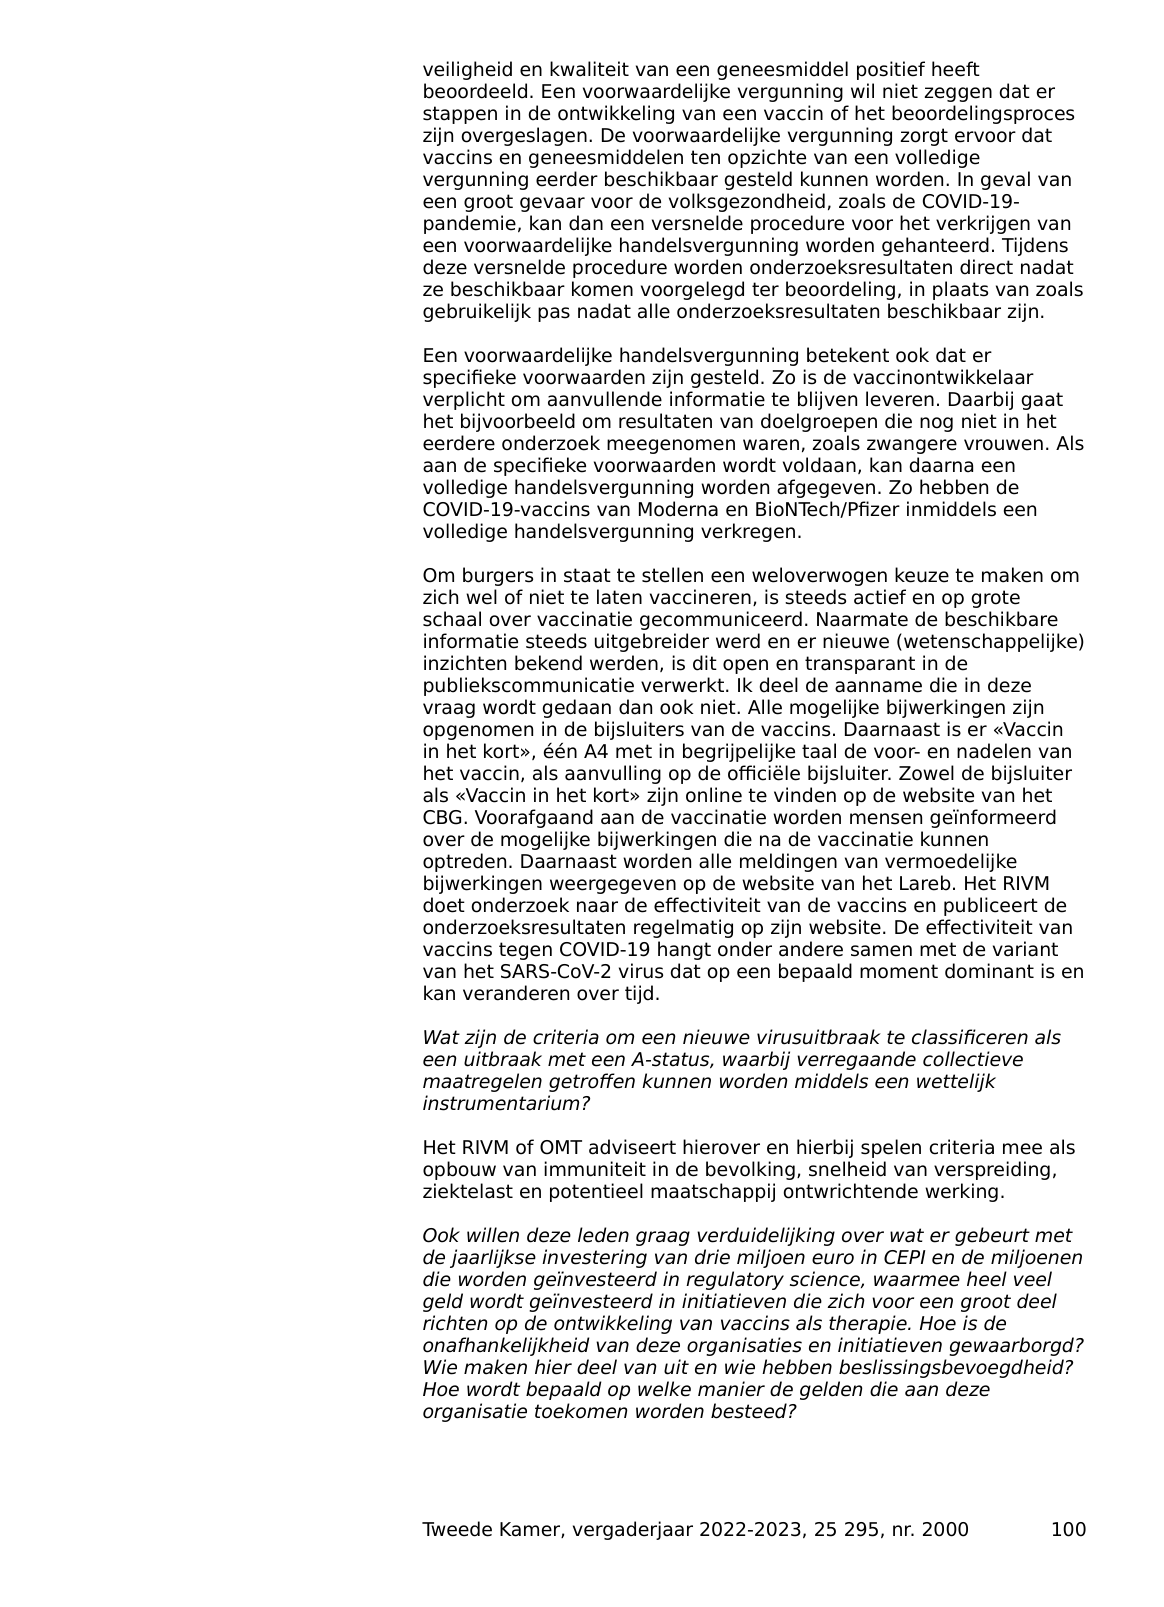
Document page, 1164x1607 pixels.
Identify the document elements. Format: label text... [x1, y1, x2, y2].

text Om burgers in staat te stellen een weloverwogen keuze te maken om zich wel of niet te laten vaccineren, is steeds actief en op grote schaal over vaccinatie gecommuniceerd. Naarmate de beschikbare informatie steeds uitgebreider werd en er nieuwe (wetenschappelijke) inzichten bekend werden, is dit open en transparant in de publiekscommunicatie verwerkt. Ik deel de aanname die in deze vraag wordt gedaan dan ook niet. Alle mogelijke bijwerkingen zijn opgenomen in de bijsluiters van de vaccins. Daarnaast is er «Vaccin in het kort», één A4 met in begrijpelijke taal de voor- en nadelen van het vaccin, als aanvulling op de officiële bijsluiter. Zowel de bijsluiter als «Vaccin in het kort» zijn online te vinden op de website van het CBG. Voorafgaand aan de vaccinatie worden mensen geïnformeerd over de mogelijke bijwerkingen die na de vaccinatie kunnen optreden. Daarnaast worden alle meldingen van vermoedelijke bijwerkingen weergegeven op de website van het Lareb. Het RIVM doet onderzoek naar de effectiviteit van de vaccins en publiceert de onderzoeksresultaten regelmatig op zijn website. De effectiviteit van vaccins tegen COVID-19 hangt onder andere samen met de variant van het SARS-CoV-2 virus dat op een bepaald moment dominant is en kan veranderen over tijd. [422, 565, 1087, 1004]
text Het RIVM of OMT adviseert hierover en hierbij spelen criteria mee als opbouw van immuniteit in de bevolking, snelheid van verspreiding, ziektelast en potentieel maatschappij ontwrichtende werking. [422, 1137, 1087, 1203]
text Wat zijn de criteria om een nieuwe virusuitbraak te classificeren als een uitbraak met een A-status, waarbij verregaande collectieve maatregelen getroffen kunnen worden middels een wettelijk instrumentarium? [422, 1027, 1087, 1115]
text Een voorwaardelijke handelsvergunning betekent ook dat er specifieke voorwaarden zijn gesteld. Zo is de vaccinontwikkelaar verplicht om aanvullende informatie te blijven leveren. Daarbij gaat het bijvoorbeeld om resultaten van doelgroepen die nog niet in het eerdere onderzoek meegenomen waren, zoals zwangere vrouwen. Als aan de specifieke voorwaarden wordt voldaan, kan daarna een volledige handelsvergunning worden afgegeven. Zo hebben de COVID-19-vaccins van Moderna en BioNTech/Pfizer inmiddels een volledige handelsvergunning verkregen. [422, 345, 1087, 543]
text Ook willen deze leden graag verduidelijking over wat er gebeurt met de jaarlijkse investering van drie miljoen euro in CEPI en de miljoenen die worden geïnvesteerd in regulatory science, waarmee heel veel geld wordt geïnvesteerd in initiatieven die zich voor een groot deel richten op de ontwikkeling van vaccins als therapie. Hoe is de onafhankelijkheid van deze organisaties en initiatieven gewaarborgd? Wie maken hier deel van uit en wie hebben beslissingsbevoegdheid? Hoe wordt bepaald op welke manier de gelden die aan deze organisatie toekomen worden besteed? [422, 1225, 1087, 1423]
text veiligheid en kwaliteit van een geneesmiddel positief heeft beoordeeld. Een voorwaardelijke vergunning wil niet zeggen dat er stappen in de ontwikkeling van een vaccin of het beoordelingsproces zijn overgeslagen. De voorwaardelijke vergunning zorgt ervoor dat vaccins en geneesmiddelen ten opzichte van een volledige vergunning eerder beschikbaar gesteld kunnen worden. In geval van een groot gevaar voor de volksgezondheid, zoals de COVID-19-pandemie, kan dan een versnelde procedure voor het verkrijgen van een voorwaardelijke handelsvergunning worden gehanteerd. Tijdens deze versnelde procedure worden onderzoeksresultaten direct nadat ze beschikbaar komen voorgelegd ter beoordeling, in plaats van zoals gebruikelijk pas nadat alle onderzoeksresultaten beschikbaar zijn. [422, 59, 1087, 323]
